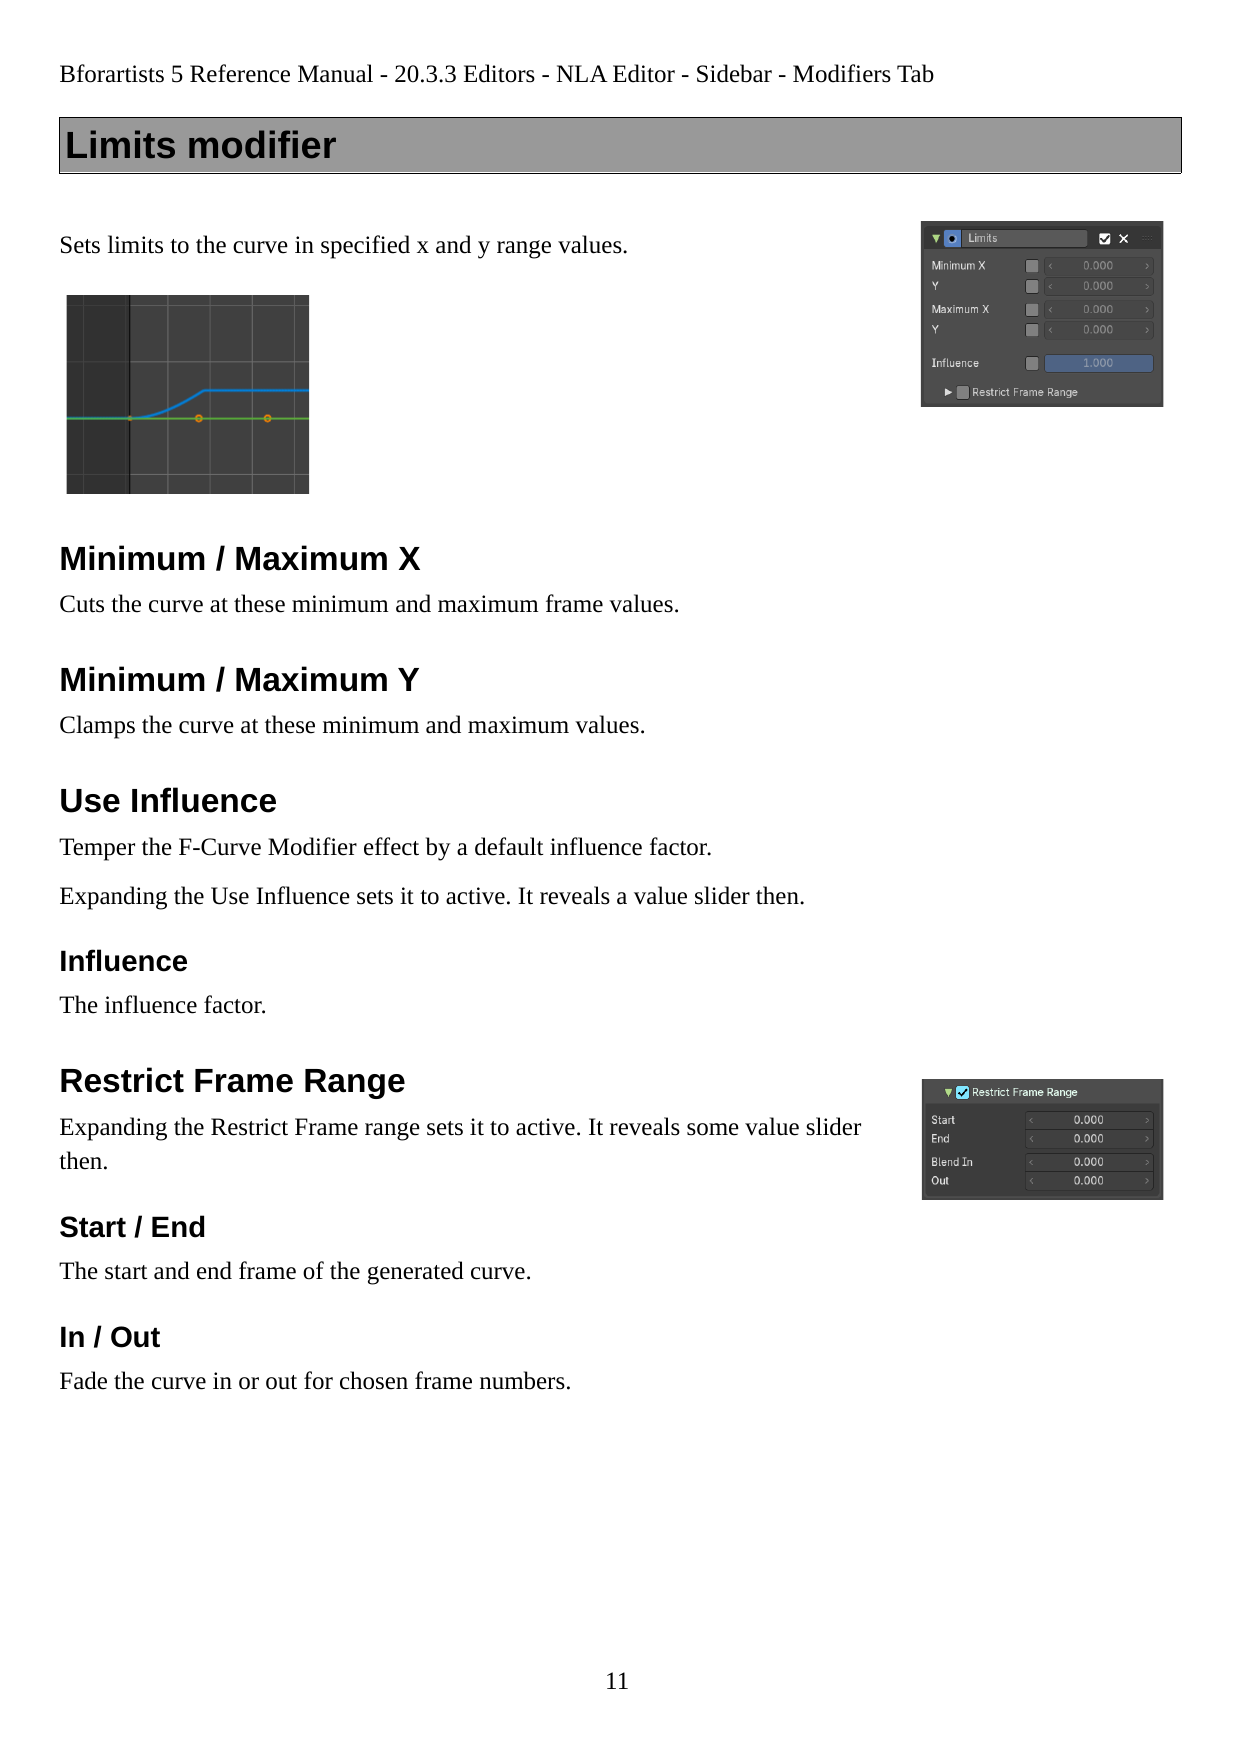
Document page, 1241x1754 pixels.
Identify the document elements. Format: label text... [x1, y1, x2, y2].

subtitle Minimum / Maximum Y [59, 659, 1181, 698]
subtitle Minimum / Maximum X [59, 538, 1181, 577]
text Expanding the Use Influence sets it to active. It reveals a value slider then. [59, 881, 1181, 909]
subtitle In / Out [59, 1320, 1181, 1353]
text Clamps the curve at these minimum and maximum values. [59, 711, 1181, 739]
subtitle Restrict Frame Range [59, 1061, 1181, 1099]
text Cuts the curve at these minimum and maximum frame values. [59, 589, 1181, 618]
text Sets limits to the curve in specified x and y range values. [59, 230, 920, 259]
text The influence factor. [59, 991, 1181, 1019]
subtitle Use Influence [59, 781, 1181, 819]
subtitle Start / End [59, 1210, 1181, 1243]
text Fade the curve in or out for chosen frame numbers. [59, 1366, 1181, 1395]
picture [66, 295, 310, 494]
picture [921, 1079, 1164, 1200]
picture [920, 221, 1164, 407]
text Temper the F-Curve Modifier effect by a default influence factor. [59, 832, 1181, 860]
table_header Limits modifier [60, 118, 1181, 172]
subtitle Influence [59, 944, 1181, 978]
text The start and end frame of the generated curve. [59, 1256, 1181, 1285]
text Expanding the Restrict Frame range sets it to active. It reveals some value slider then. [59, 1112, 921, 1175]
